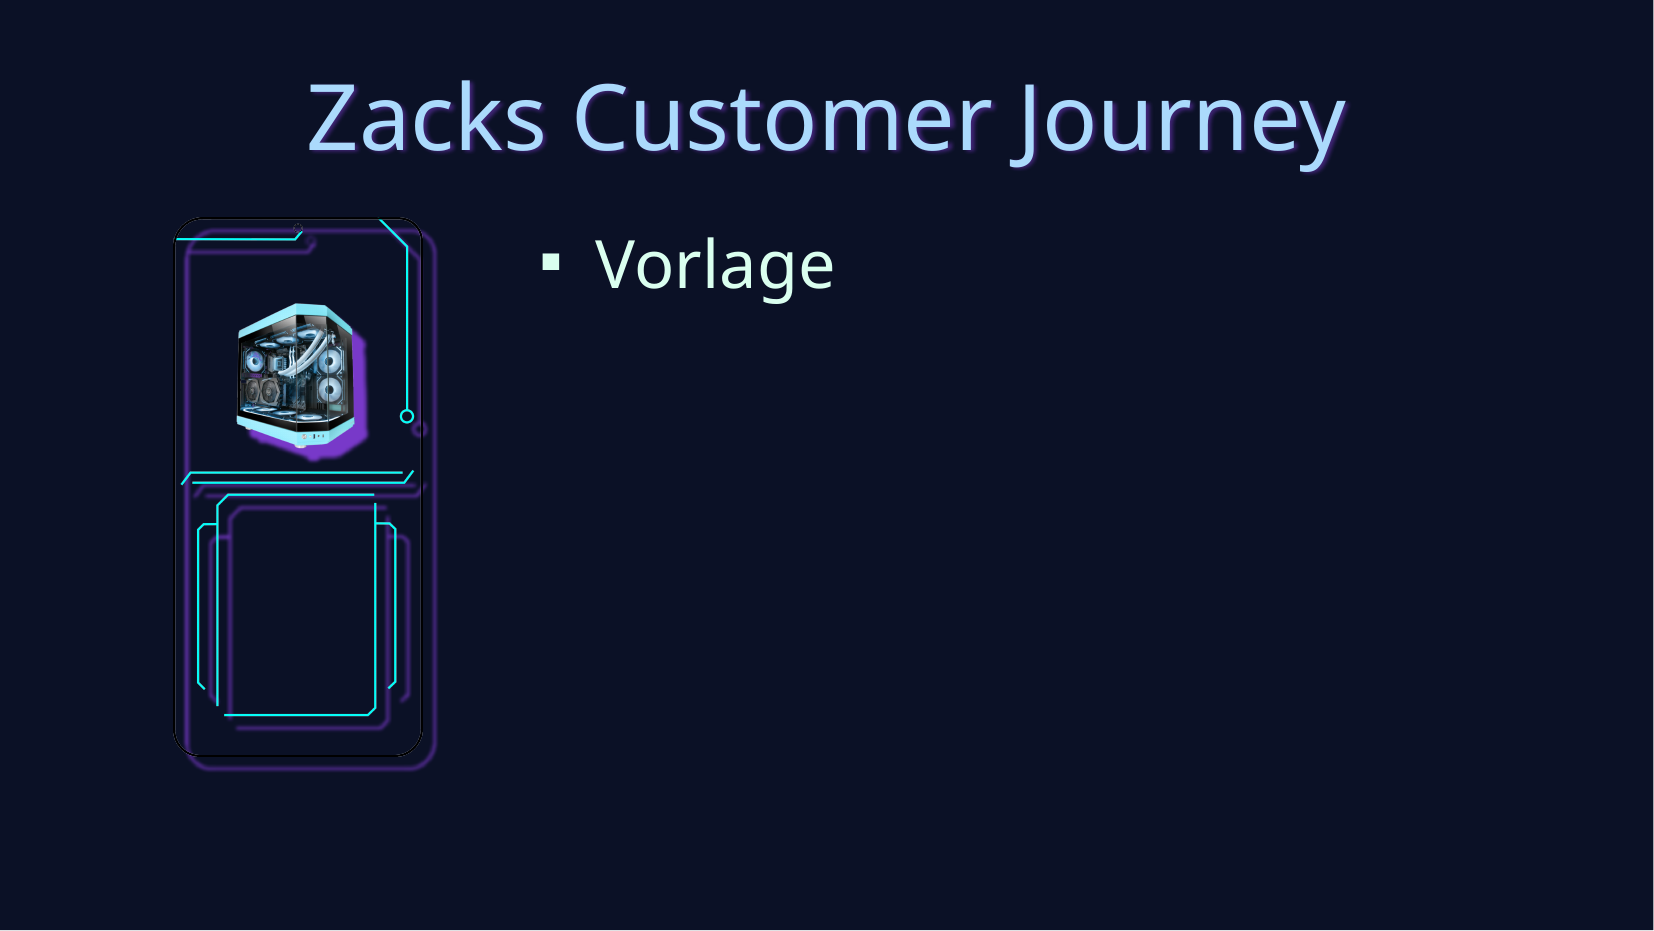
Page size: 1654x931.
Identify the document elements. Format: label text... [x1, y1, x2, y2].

list Vorlage [525, 217, 1572, 758]
picture [173, 217, 423, 758]
title Zacks Customer Journey [82, 37, 1571, 193]
